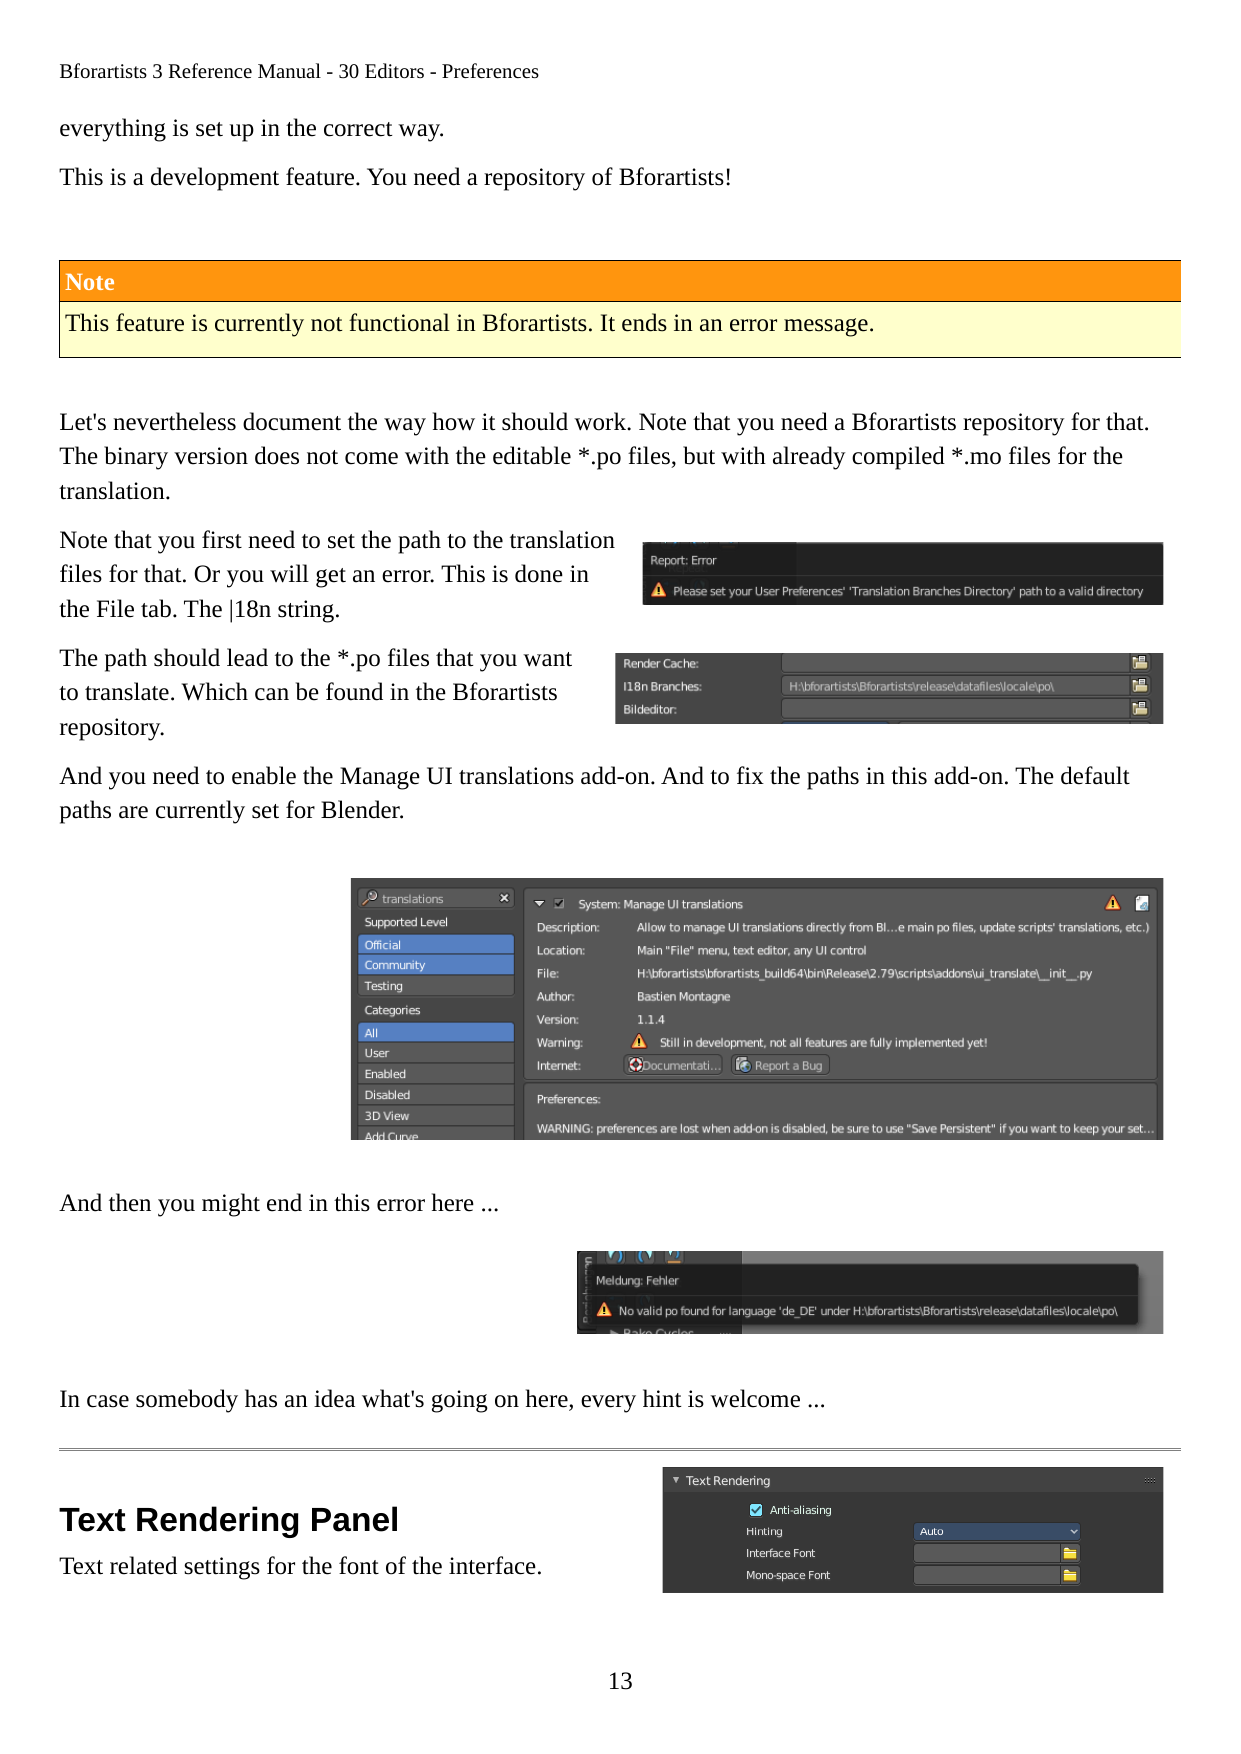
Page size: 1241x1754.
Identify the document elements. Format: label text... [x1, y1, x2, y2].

table_header Note [60, 261, 1181, 301]
text And then you might end in this error here ... [59, 1188, 1181, 1217]
subtitle [1164, 1500, 1181, 1539]
text And you need to enable the Manage UI translations add-on. And to fix the paths in this add-on. The default paths are currently set for Blender. [59, 761, 1181, 824]
picture [350, 878, 1164, 1140]
subtitle Text Rendering Panel [59, 1500, 662, 1539]
text Let's nevertheless document the way how it should work. Note that you need a Bforartists repository for that. The binary version does not come with the editable *.po files, but with already compiled *.mo files for the translation. [59, 407, 1181, 505]
text Text related settings for the font of the interface. [59, 1551, 662, 1580]
picture [642, 542, 1164, 605]
text This is a development feature. You need a repository of Bforartists! [59, 162, 1181, 190]
picture [615, 653, 1164, 724]
text Note that you first need to set the path to the translation files for that. Or you will get an error. This is done in the File tab. The |18n string. [59, 525, 1181, 623]
text everything is set up in the correct way. [59, 113, 1181, 141]
picture [662, 1467, 1164, 1593]
table_cell This feature is currently not functional in Bforartists. It ends in an error message. [60, 302, 1181, 357]
text The path should lead to the *.po files that you want to translate. Which can be found in the Bforartists repository. [59, 643, 1181, 741]
picture [577, 1251, 1164, 1334]
text In case somebody has an idea what's going on here, every hint is welcome ... [59, 1384, 1181, 1413]
